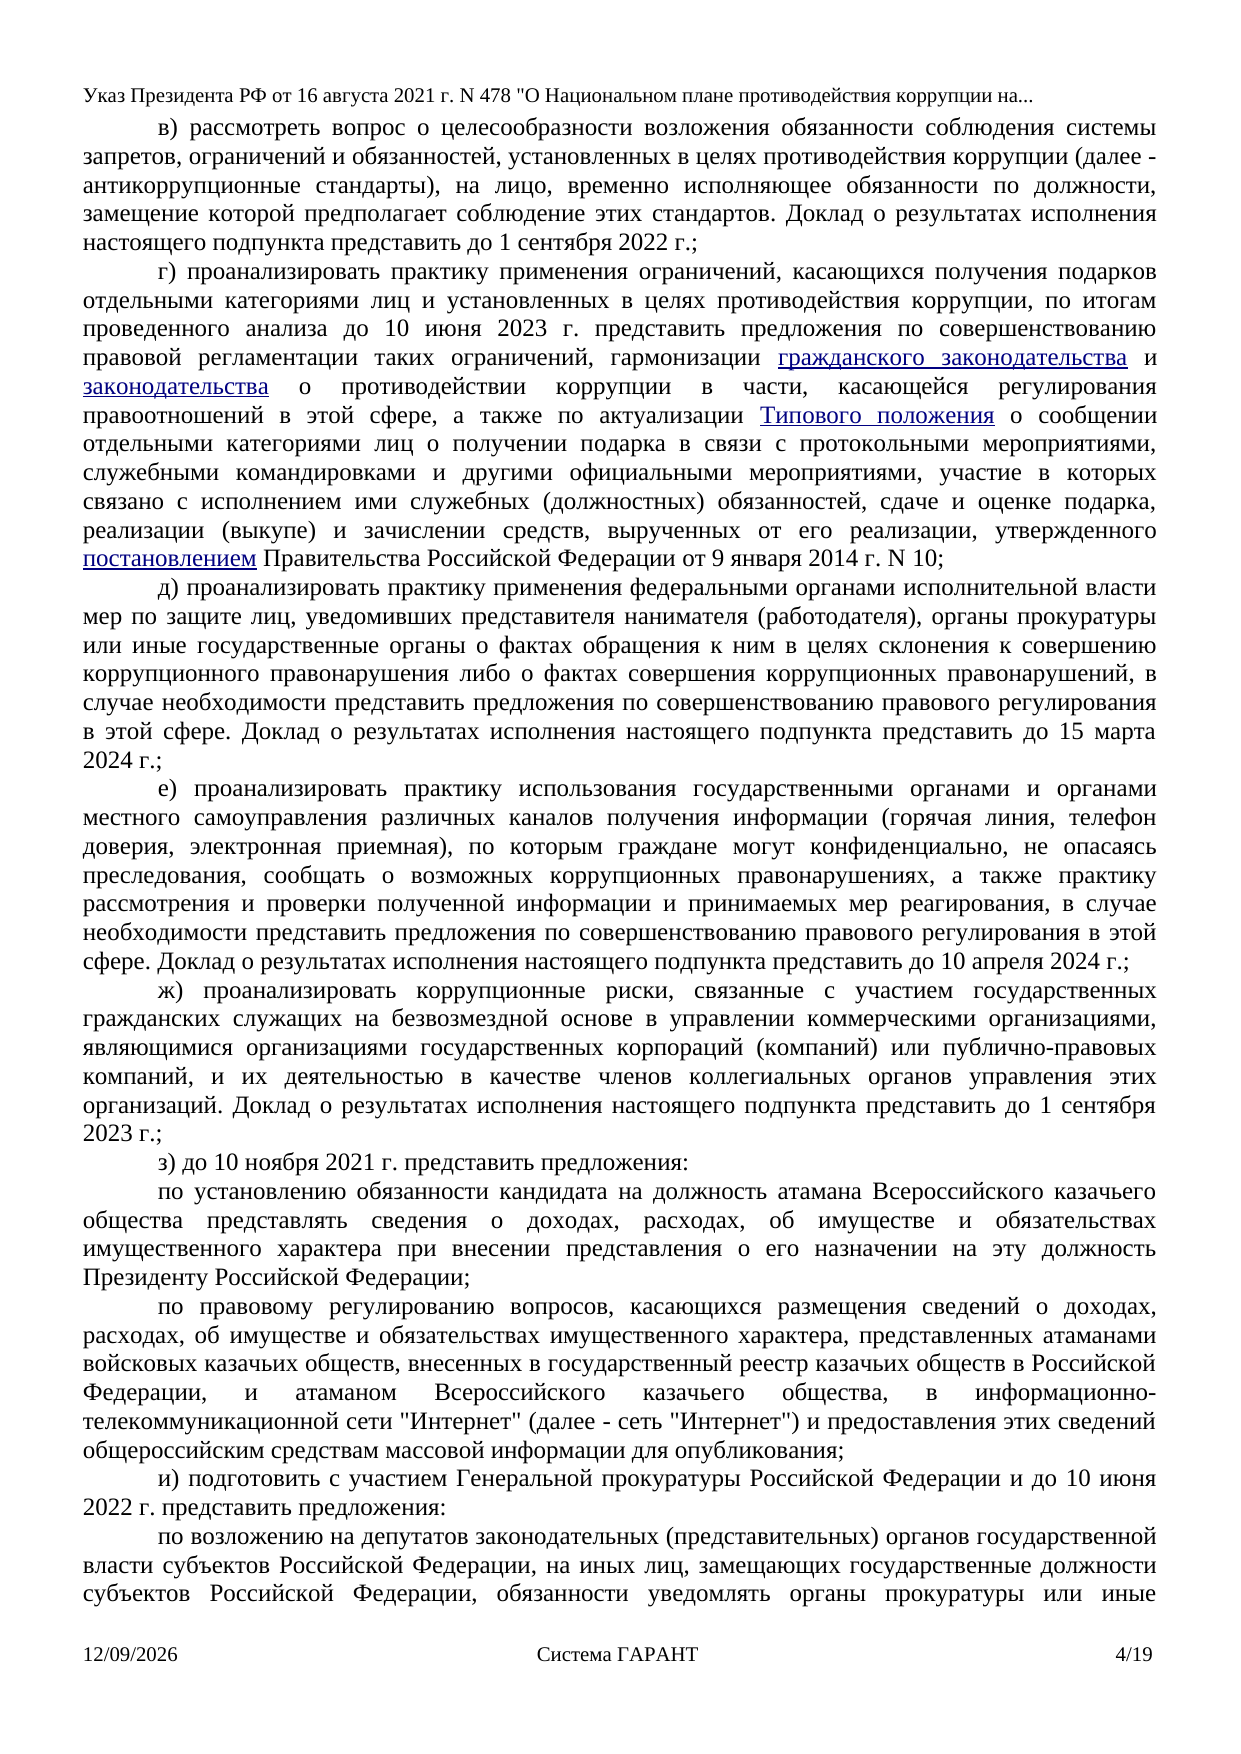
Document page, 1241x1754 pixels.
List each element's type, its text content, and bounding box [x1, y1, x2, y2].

text по установлению обязанности кандидата на должность атамана Всероссийского казачьего общества представлять сведения о доходах, расходах, об имуществе и обязательствах имущественного характера при внесении представления о его назначении на эту должность Президенту Российской Федерации; [83, 1176, 1157, 1291]
text и) подготовить с участием Генеральной прокуратуры Российской Федерации и до 10 июня 2022 г. представить предложения: [83, 1463, 1157, 1521]
text д) проанализировать практику применения федеральными органами исполнительной власти мер по защите лиц, уведомивших представителя нанимателя (работодателя), органы прокуратуры или иные государственные органы о фактах обращения к ним в целях склонения к совершению коррупционного правонарушения либо о фактах совершения коррупционных правонарушений, в случае необходимости представить предложения по совершенствованию правового регулирования в этой сфере. Доклад о результатах исполнения настоящего подпункта представить до 15 марта 2024 г.; [83, 572, 1157, 773]
text з) до 10 ноября 2021 г. представить предложения: [83, 1147, 1157, 1176]
text по возложению на депутатов законодательных (представительных) органов государственной власти субъектов Российской Федерации, на иных лиц, замещающих государственные должности субъектов Российской Федерации, обязанности уведомлять органы прокуратуры или иные [83, 1521, 1157, 1607]
text е) проанализировать практику использования государственными органами и органами местного самоуправления различных каналов получения информации (горячая линия, телефон доверия, электронная приемная), по которым граждане могут конфиденциально, не опасаясь преследования, сообщать о возможных коррупционных правонарушениях, а также практику рассмотрения и проверки полученной информации и принимаемых мер реагирования, в случае необходимости представить предложения по совершенствованию правового регулирования в этой сфере. Доклад о результатах исполнения настоящего подпункта представить до 10 апреля 2024 г.; [83, 773, 1157, 975]
text по правовому регулированию вопросов, касающихся размещения сведений о доходах, расходах, об имуществе и обязательствах имущественного характера, представленных атаманами войсковых казачьих обществ, внесенных в государственный реестр казачьих обществ в Российской Федерации, и атаманом Всероссийского казачьего общества, в информационно-телекоммуникационной сети "Интернет" (далее - сеть "Интернет") и предоставления этих сведений общероссийским средствам массовой информации для опубликования; [83, 1291, 1157, 1463]
text в) рассмотреть вопрос о целесообразности возложения обязанности соблюдения системы запретов, ограничений и обязанностей, установленных в целях противодействия коррупции (далее - антикоррупционные стандарты), на лицо, временно исполняющее обязанности по должности, замещение которой предполагает соблюдение этих стандартов. Доклад о результатах исполнения настоящего подпункта представить до 1 сентября 2022 г.; [83, 112, 1157, 256]
text г) проанализировать практику применения ограничений, касающихся получения подарков отдельными категориями лиц и установленных в целях противодействия коррупции, по итогам проведенного анализа до 10 июня 2023 г. представить предложения по совершенствованию правовой регламентации таких ограничений, гармонизации гражданского законодательства и законодательства о противодействии коррупции в части, касающейся регулирования правоотношений в этой сфере, а также по актуализации Типового положения о сообщении отдельными категориями лиц о получении подарка в связи с протокольными мероприятиями, служебными командировками и другими официальными мероприятиями, участие в которых связано с исполнением ими служебных (должностных) обязанностей, сдаче и оценке подарка, реализации (выкупе) и зачислении средств, вырученных от его реализации, утвержденного постановлением Правительства Российской Федерации от 9 января 2014 г. N 10; [83, 256, 1157, 572]
text ж) проанализировать коррупционные риски, связанные с участием государственных гражданских служащих на безвозмездной основе в управлении коммерческими организациями, являющимися организациями государственных корпораций (компаний) или публично-правовых компаний, и их деятельностью в качестве членов коллегиальных органов управления этих организаций. Доклад о результатах исполнения настоящего подпункта представить до 1 сентября 2023 г.; [83, 975, 1157, 1147]
